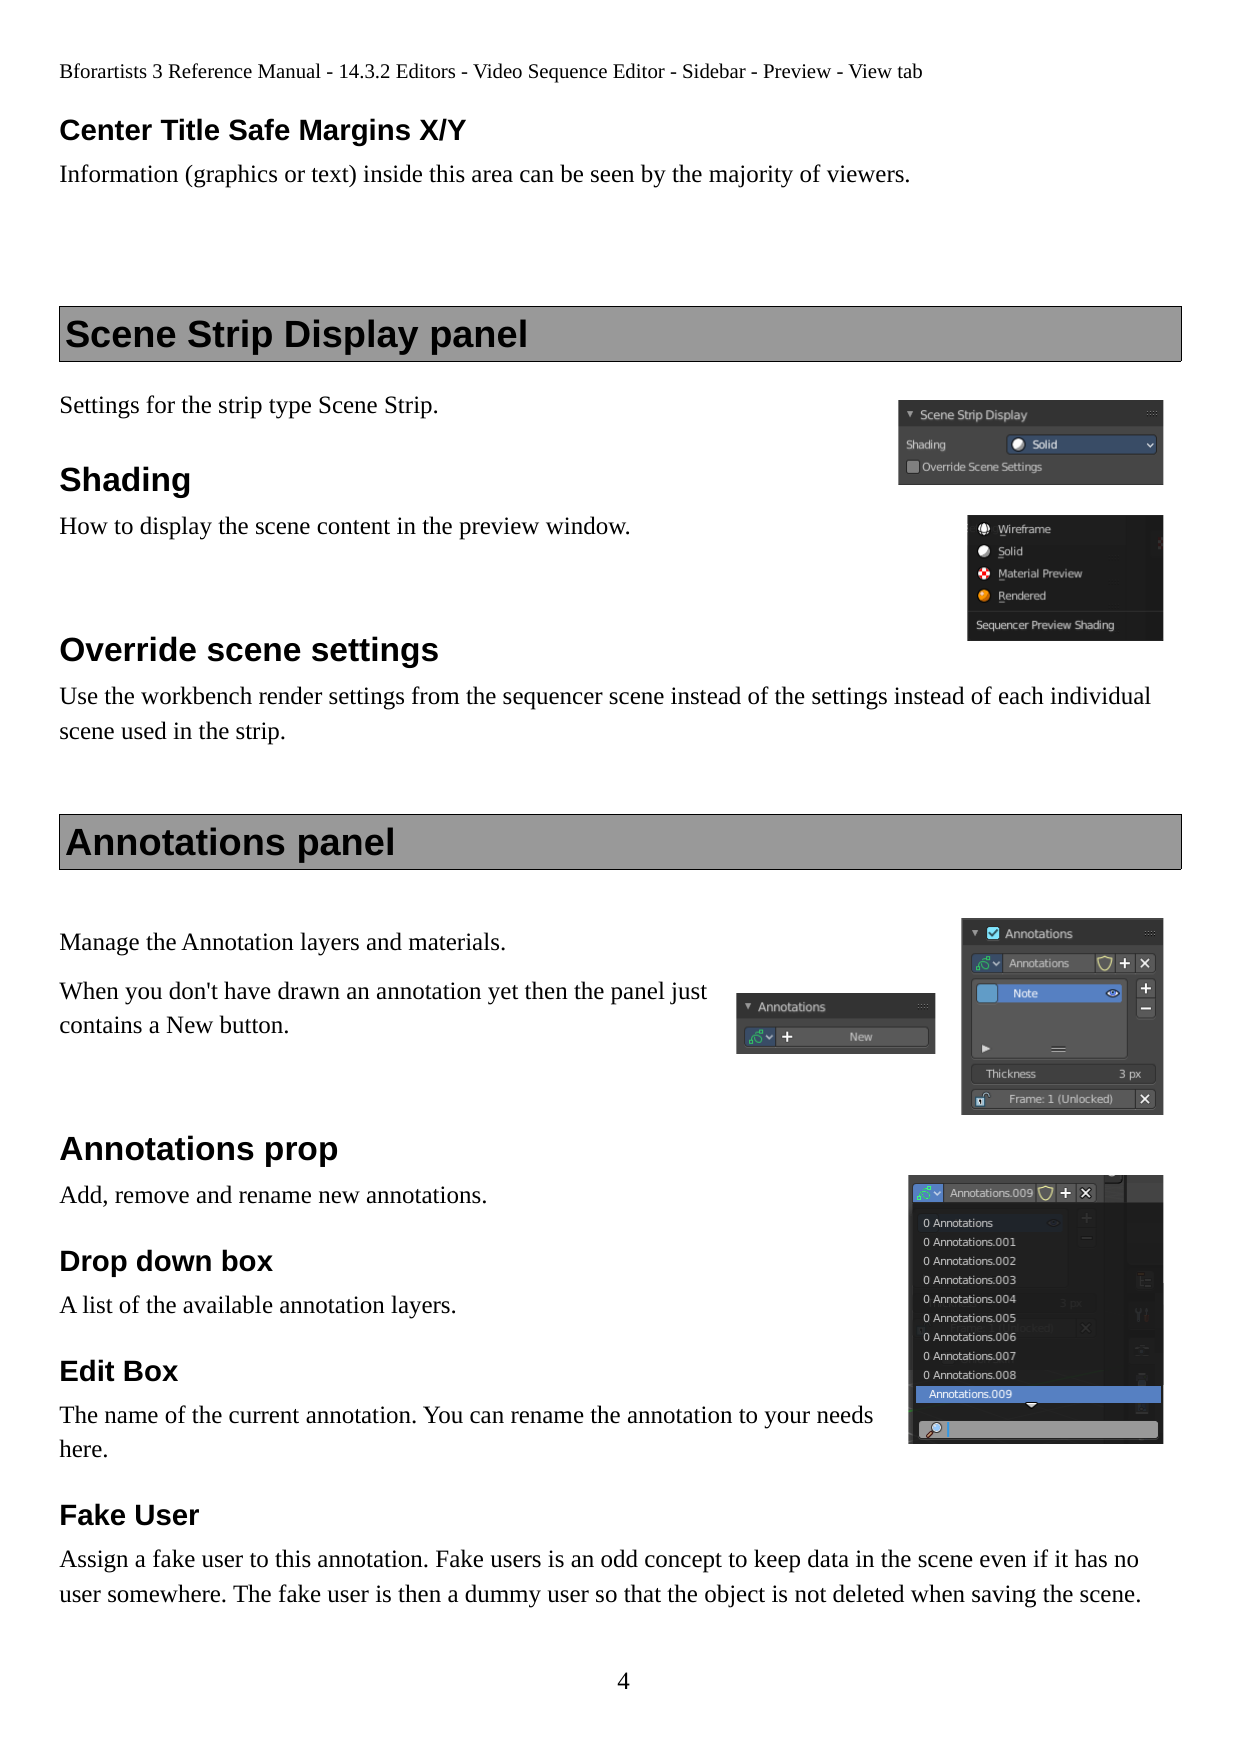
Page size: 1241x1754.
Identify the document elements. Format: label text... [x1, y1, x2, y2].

text Settings for the strip type Scene Strip. [59, 390, 1181, 419]
subtitle Fake User [59, 1498, 1181, 1532]
subtitle Shading [59, 460, 1181, 499]
text A list of the available annotation layers. [59, 1290, 908, 1319]
text Use the workbench render settings from the sequencer scene instead of the settings instead of each individual scene used in the strip. [59, 681, 1181, 744]
subtitle Override scene settings [59, 630, 1181, 669]
text When you don't have drawn an annotation yet then the panel just contains a New button. [59, 976, 961, 1039]
picture [967, 515, 1164, 641]
subtitle Edit Box [59, 1354, 908, 1388]
subtitle [1164, 1244, 1181, 1278]
subtitle Annotations prop [59, 1129, 1181, 1168]
picture [898, 400, 1164, 485]
text The name of the current annotation. You can rename the annotation to your needs here. [59, 1400, 1181, 1463]
picture [908, 1175, 1164, 1444]
subtitle [1164, 1354, 1181, 1388]
subtitle Drop down box [59, 1244, 908, 1278]
text Manage the Annotation layers and materials. [59, 927, 961, 955]
text Information (graphics or text) inside this area can be seen by the majority of viewers. [59, 159, 1181, 188]
picture [961, 918, 1164, 1115]
table_header Annotations panel [60, 815, 1181, 869]
table_header Scene Strip Display panel [60, 307, 1181, 361]
text Add, remove and rename new annotations. [59, 1180, 908, 1209]
picture [736, 993, 936, 1054]
subtitle Center Title Safe Margins X/Y [59, 113, 1181, 146]
text Assign a fake user to this annotation. Fake users is an odd concept to keep data in the scene even if it has no user somewhere. The fake user is then a dummy user so that the object is not deleted when saving the scene. [59, 1544, 1181, 1608]
text How to display the scene content in the preview window. [59, 511, 1181, 540]
